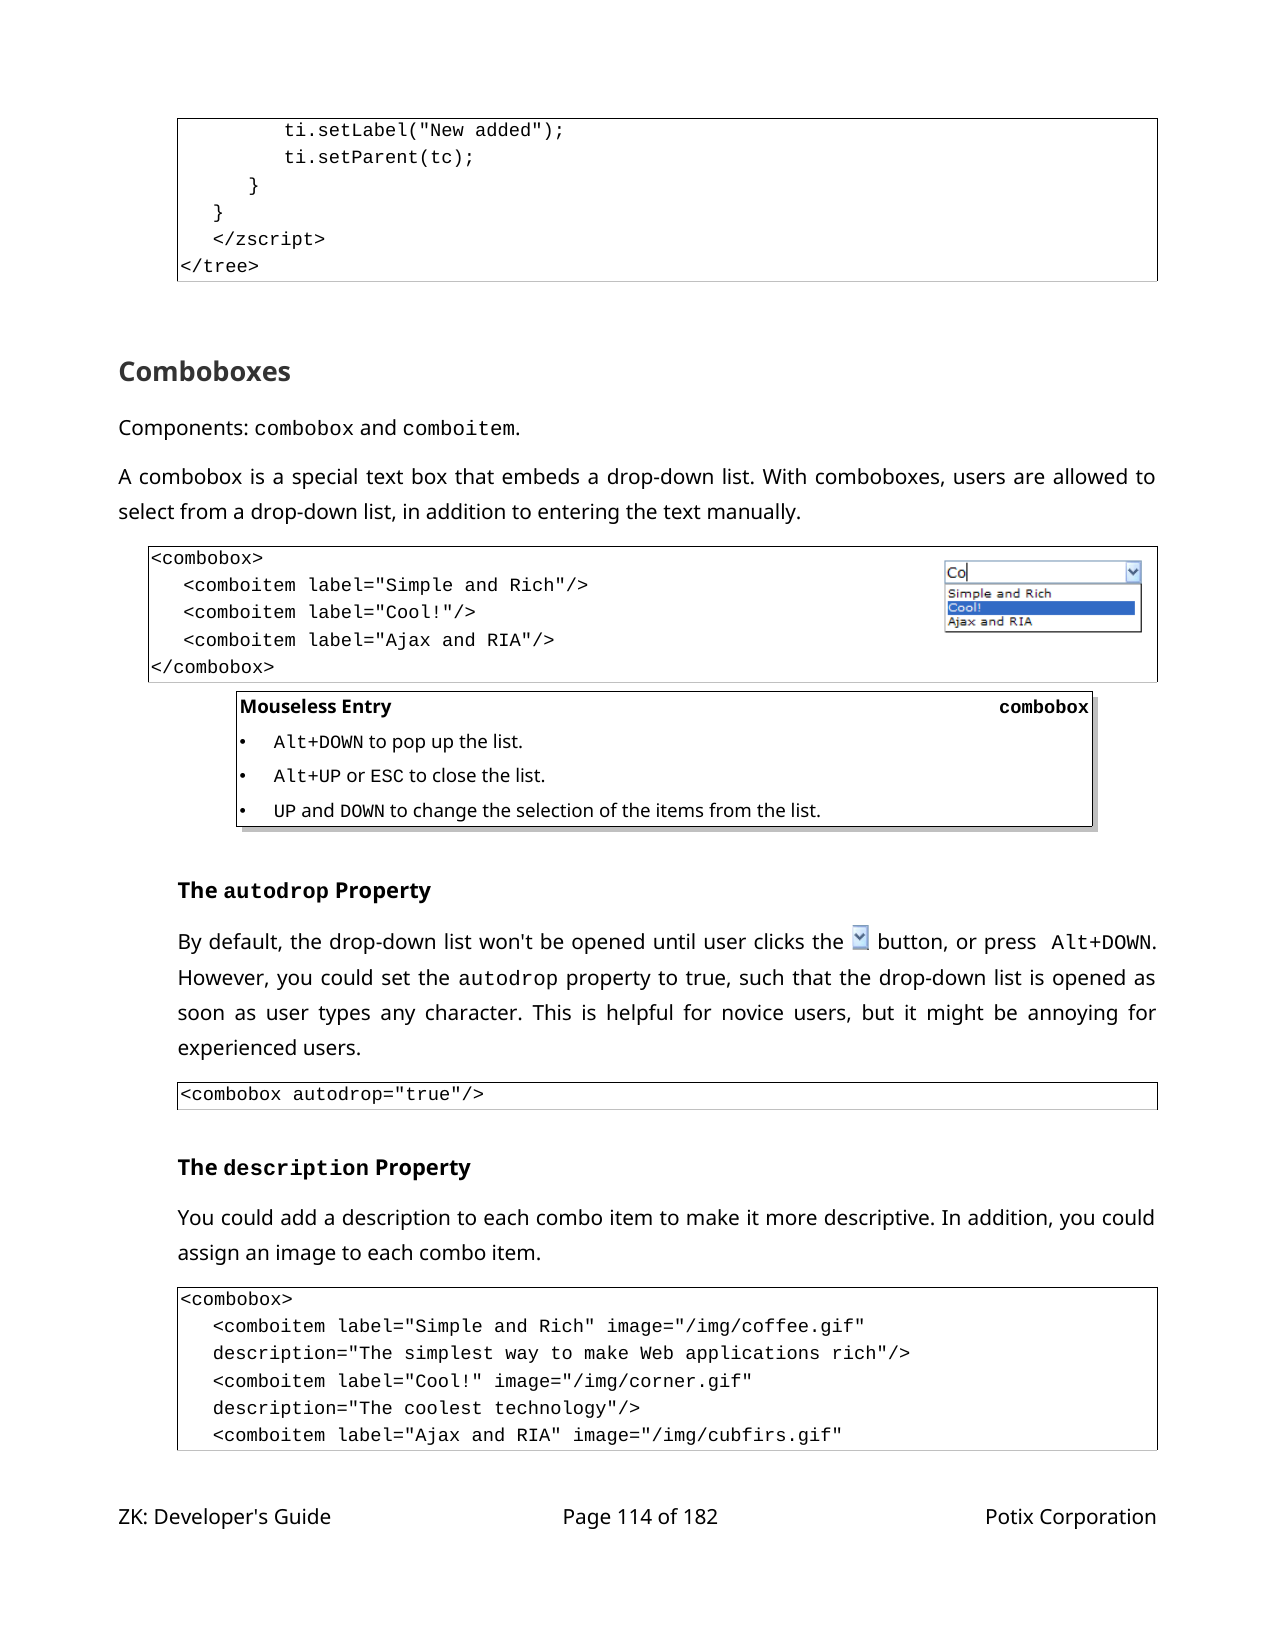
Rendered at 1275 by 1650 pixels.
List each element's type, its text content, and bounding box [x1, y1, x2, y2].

picture [852, 925, 870, 950]
subtitle The description Property [177, 1152, 1157, 1182]
list UP and DOWN to change the selection of the items from the list. [237, 794, 1092, 826]
list Alt+DOWN to pop up the list. [237, 725, 1092, 754]
subtitle Comboboxes [118, 352, 1157, 389]
text Mouseless Entry combobox [237, 692, 1092, 719]
text You could add a description to each combo item to make it more descriptive. In addition, you could assign an image to each combo item. [177, 1203, 1157, 1266]
text } [178, 172, 1157, 197]
picture [941, 557, 1150, 636]
text <comboitem label="Ajax and RIA"/> [149, 627, 1157, 652]
text description="The simplest way to make Web applications rich"/> [178, 1341, 1157, 1366]
text <comboitem label="Cool!" image="/img/corner.gif" [178, 1368, 1157, 1393]
text Components: combobox and comboitem. [118, 413, 1157, 441]
text </zscript> [178, 227, 1157, 251]
text <comboitem label="Simple and Rich"/> [149, 573, 941, 597]
text </tree> [178, 254, 1157, 281]
subtitle The autodrop Property [177, 875, 1157, 905]
text <comboitem label="Cool!"/> [149, 600, 941, 624]
text By default, the drop-down list won't be opened until user clicks the button, or press Alt+DOWN. However, you could set the autodrop property to true, such that the drop-down list is opened as soon as user types any character. This is helpful for novice users, but it might be annoying for experienced users. [177, 925, 1157, 1062]
text <comboitem label="Simple and Rich" image="/img/coffee.gif" [178, 1314, 1157, 1338]
text } [178, 200, 1157, 224]
list Alt+UP or ESC to close the list. [237, 760, 1092, 789]
text <combobox> [178, 1288, 1157, 1311]
text ti.setLabel("New added"); [178, 119, 1157, 142]
text <combobox> [149, 547, 1157, 570]
text ti.setParent(tc); [178, 145, 1157, 169]
text <combobox autodrop="true"/> [178, 1083, 1157, 1109]
text description="The coolest technology"/> [178, 1396, 1157, 1420]
text <comboitem label="Ajax and RIA" image="/img/cubfirs.gif" [178, 1423, 1157, 1450]
text A combobox is a special text box that embeds a drop-down list. With comboboxes, users are allowed to select from a drop-down list, in addition to entering the text manually. [118, 462, 1157, 525]
text </combobox> [149, 654, 1157, 682]
